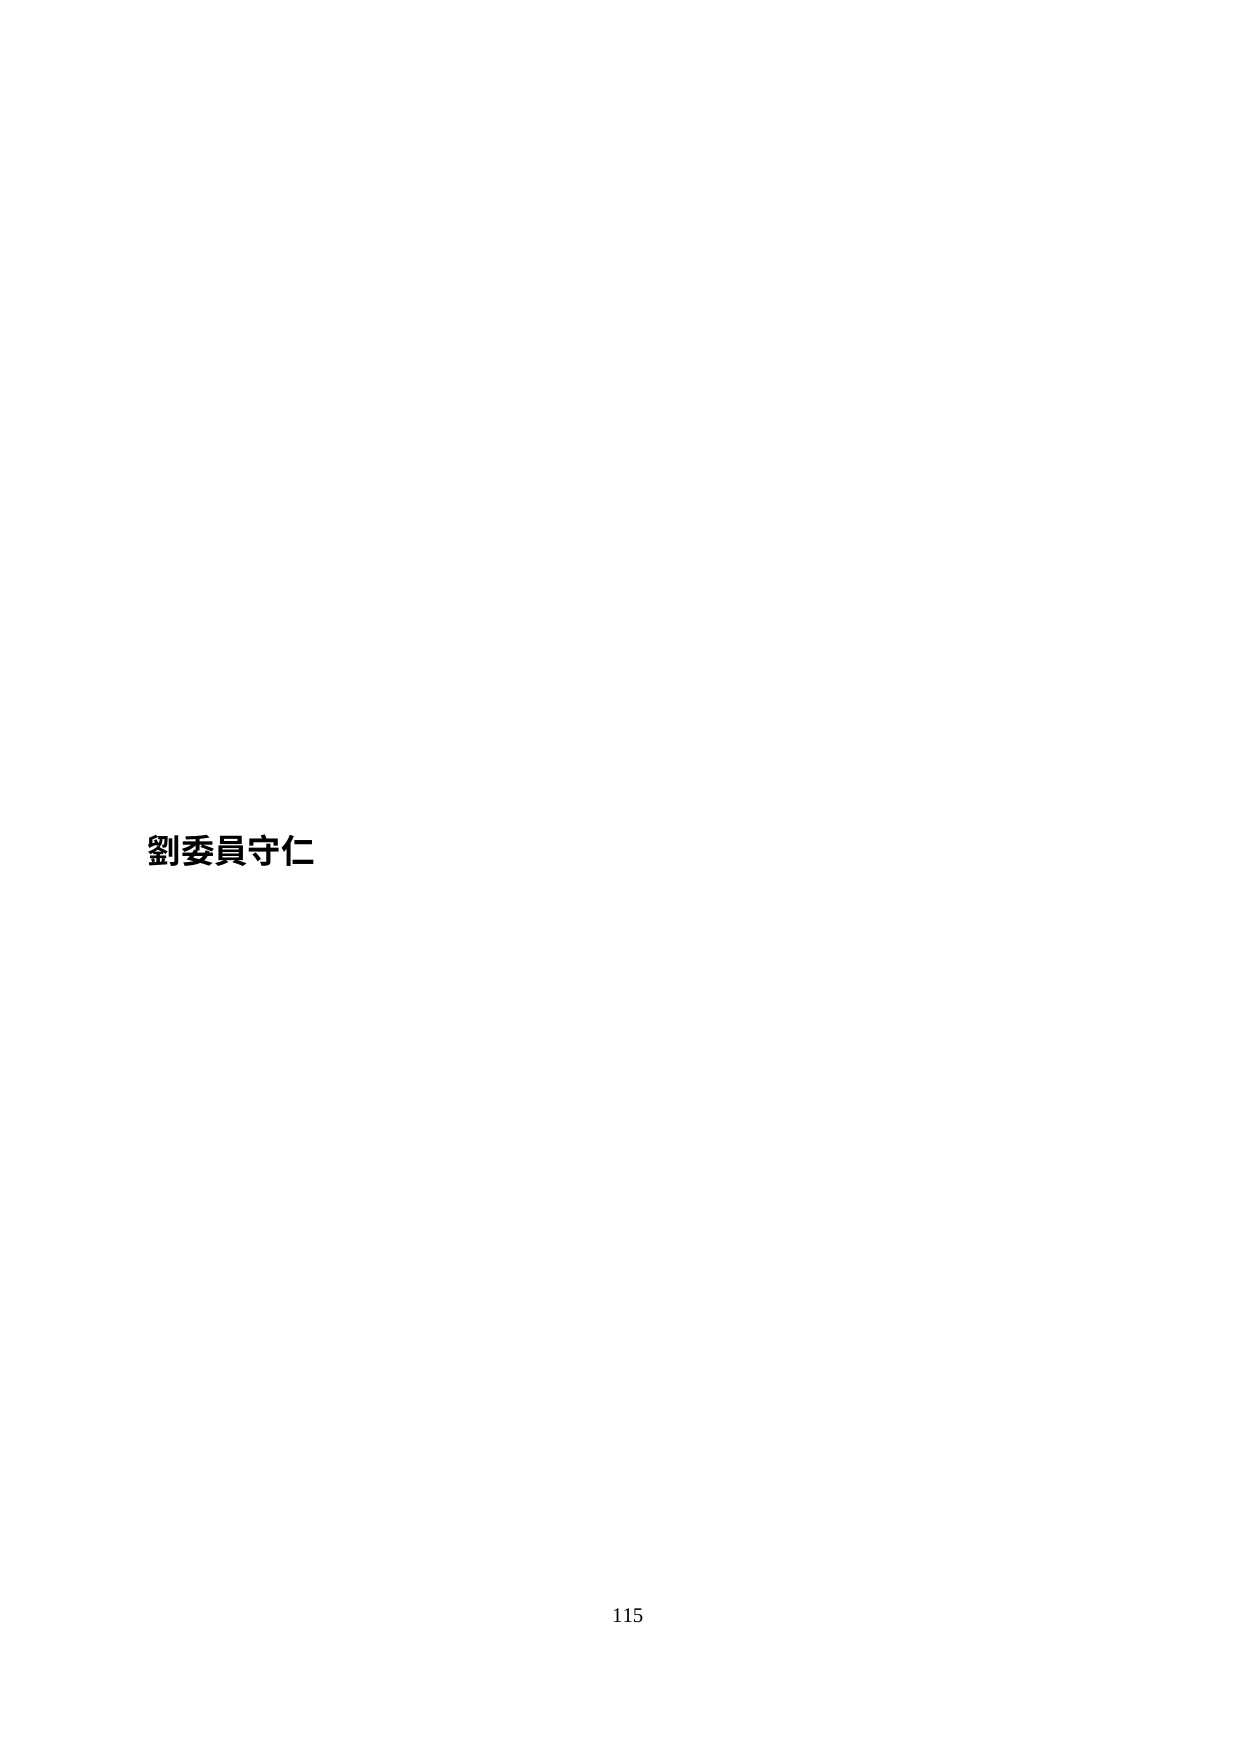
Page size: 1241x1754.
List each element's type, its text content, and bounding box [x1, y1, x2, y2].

text 劉委員守仁 [148, 807, 1107, 870]
